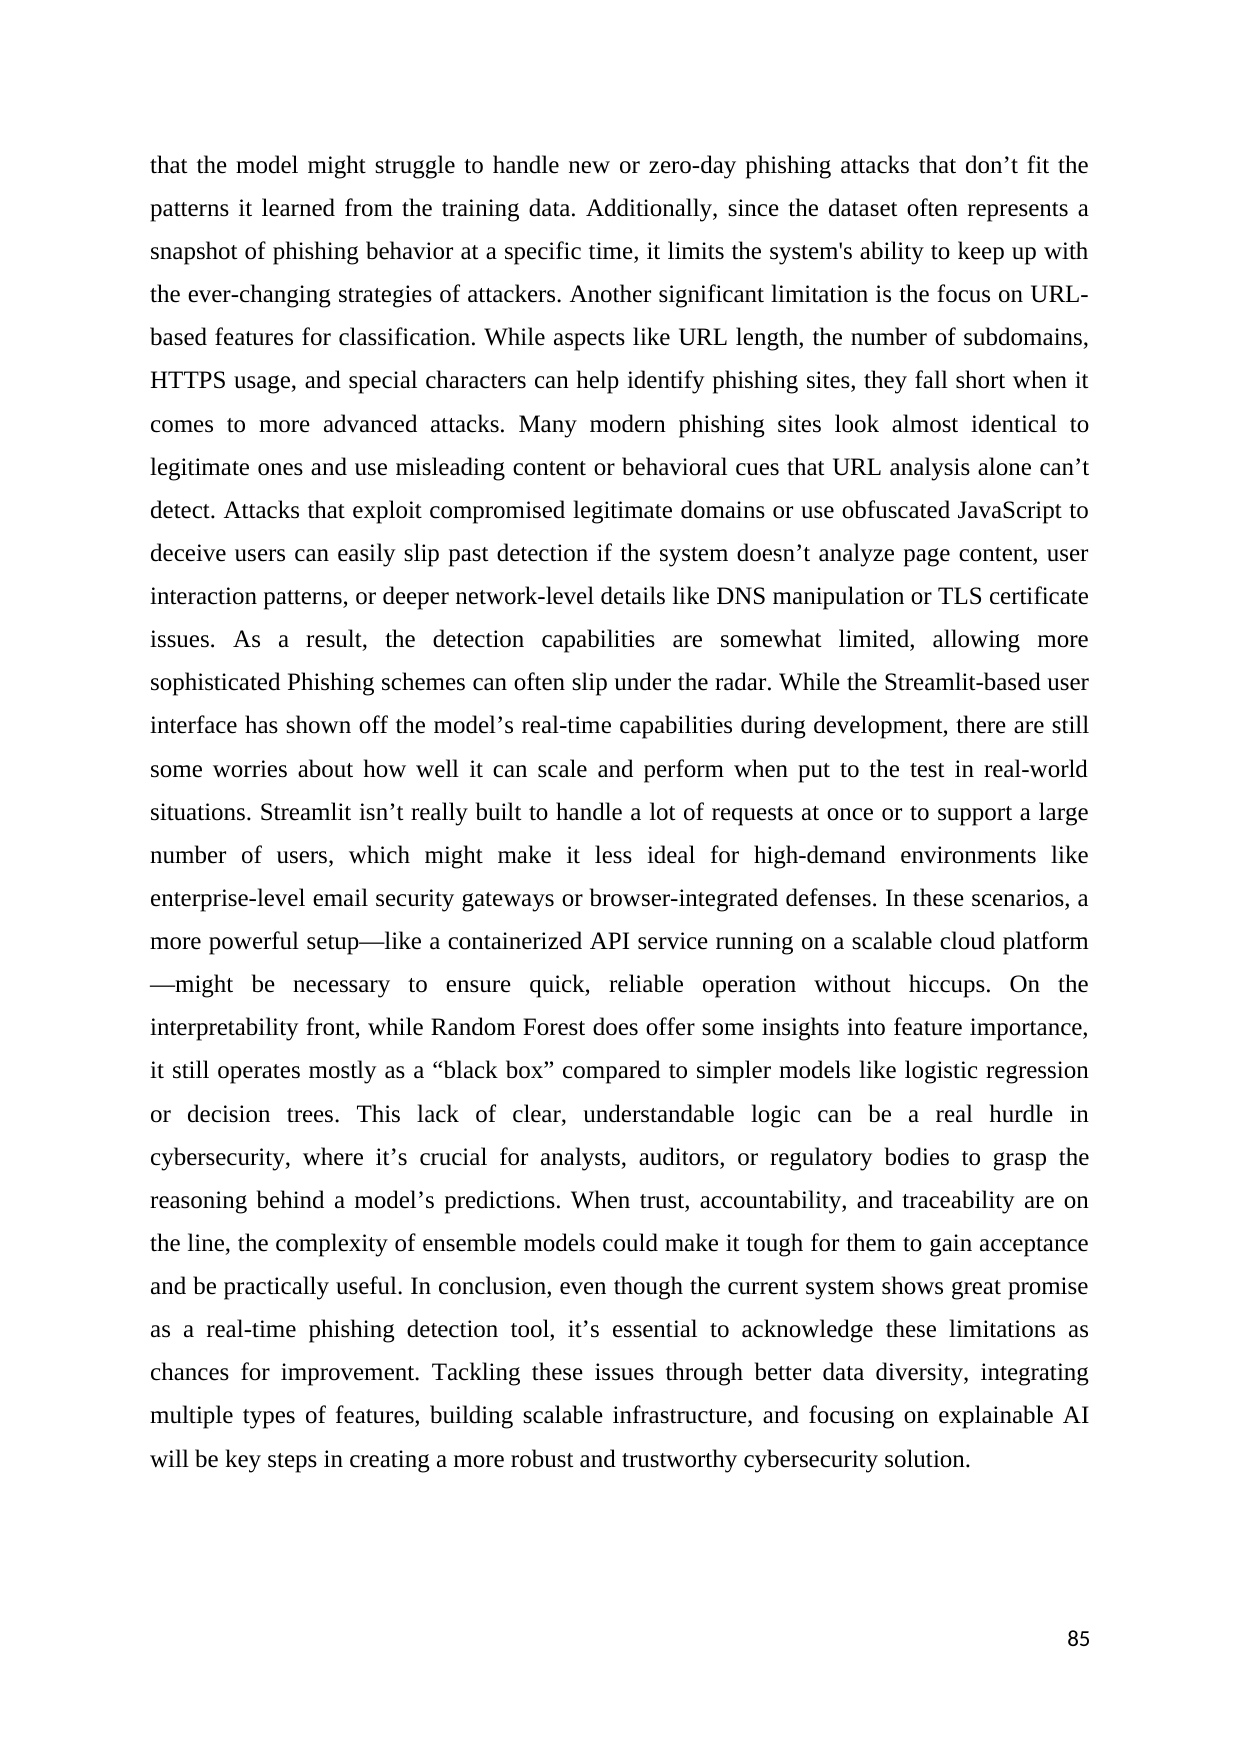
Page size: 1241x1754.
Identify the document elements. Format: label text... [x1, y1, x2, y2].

text that the model might struggle to handle new or zero-day phishing attacks that don’t fit the patterns it learned from the training data. Additionally, since the dataset often represents a snapshot of phishing behavior at a specific time, it limits the system's ability to keep up with the ever-changing strategies of attackers. Another significant limitation is the focus on URL-based features for classification. While aspects like URL length, the number of subdomains, HTTPS usage, and special characters can help identify phishing sites, they fall short when it comes to more advanced attacks. Many modern phishing sites look almost identical to legitimate ones and use misleading content or behavioral cues that URL analysis alone can’t detect. Attacks that exploit compromised legitimate domains or use obfuscated JavaScript to deceive users can easily slip past detection if the system doesn’t analyze page content, user interaction patterns, or deeper network-level details like DNS manipulation or TLS certificate issues. As a result, the detection capabilities are somewhat limited, allowing more sophisticated Phishing schemes can often slip under the radar. While the Streamlit-based user interface has shown off the model’s real-time capabilities during development, there are still some worries about how well it can scale and perform when put to the test in real-world situations. Streamlit isn’t really built to handle a lot of requests at once or to support a large number of users, which might make it less ideal for high-demand environments like enterprise-level email security gateways or browser-integrated defenses. In these scenarios, a more powerful setup—like a containerized API service running on a scalable cloud platform—might be necessary to ensure quick, reliable operation without hiccups. On the interpretability front, while Random Forest does offer some insights into feature importance, it still operates mostly as a “black box” compared to simpler models like logistic regression or decision trees. This lack of clear, understandable logic can be a real hurdle in cybersecurity, where it’s crucial for analysts, auditors, or regulatory bodies to grasp the reasoning behind a model’s predictions. When trust, accountability, and traceability are on the line, the complexity of ensemble models could make it tough for them to gain acceptance and be practically useful. In conclusion, even though the current system shows great promise as a real-time phishing detection tool, it’s essential to acknowledge these limitations as chances for improvement. Tackling these issues through better data diversity, integrating multiple types of features, building scalable infrastructure, and focusing on explainable AI will be key steps in creating a more robust and trustworthy cybersecurity solution. [150, 150, 1090, 1472]
